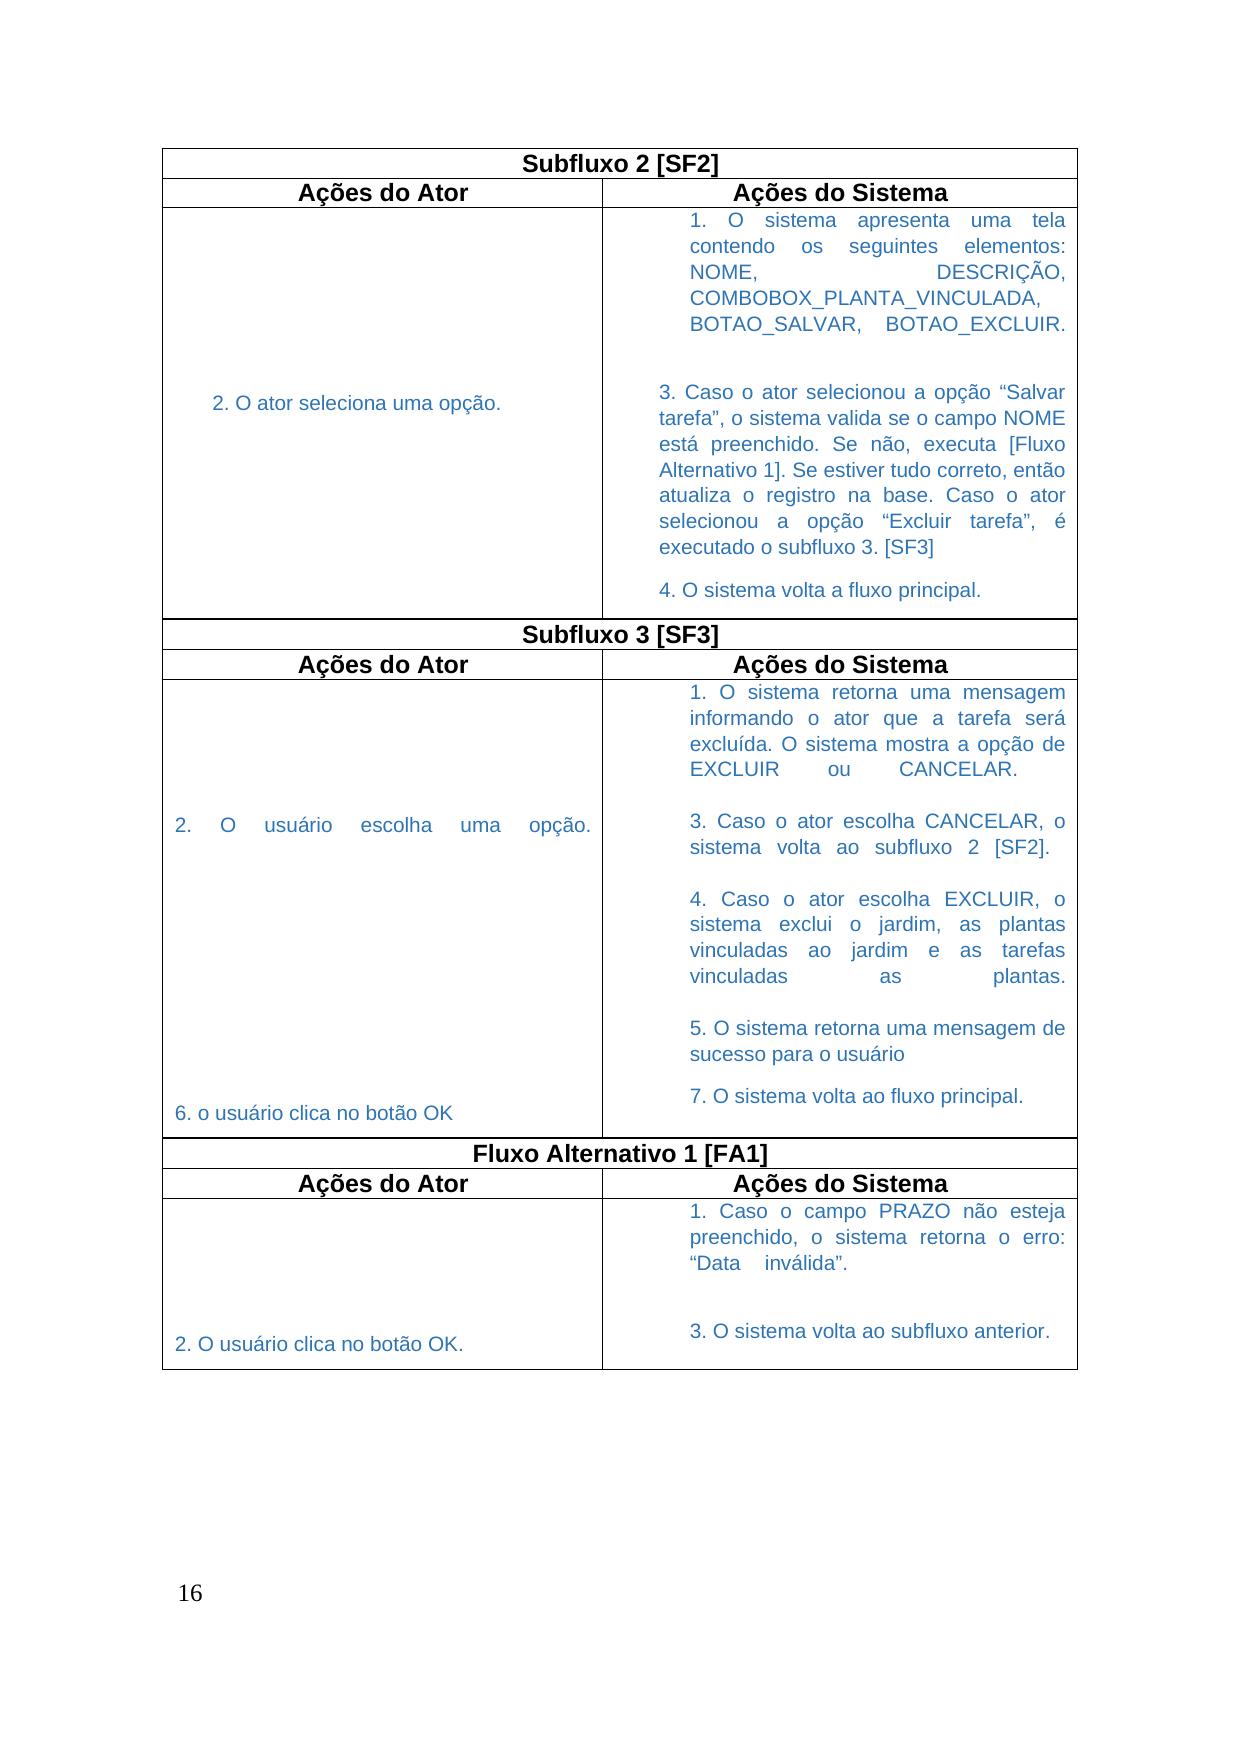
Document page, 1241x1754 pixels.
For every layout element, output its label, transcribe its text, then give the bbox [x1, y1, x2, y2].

table_header Subfluxo 2 [SF2] [163, 149, 1077, 177]
table_header Fluxo Alternativo 1 [FA1] [163, 1139, 1077, 1168]
table_cell 1. O sistema retorna uma mensagem informando o ator que a tarefa será excluída. O sistema mostra a opção de EXCLUIR ou CANCELAR. 3. Caso o ator escolha CANCELAR, o sistema volta ao subfluxo 2 [SF2]. 4. Caso o ator escolha EXCLUIR, o sistema exclui o jardim, as plantas vinculadas ao jardim e as tarefas vinculadas as plantas. 5. O sistema retorna uma mensagem de sucesso para o usuário 7. O sistema volta ao fluxo principal. [603, 680, 1077, 1137]
table_cell Ações do Ator [163, 179, 602, 207]
table_cell 2. O ator seleciona uma opção. [163, 208, 602, 618]
table_cell Ações do Ator [163, 1169, 602, 1198]
table_cell 2. O usuário clica no botão OK. [163, 1199, 602, 1368]
table_cell 1. Caso o campo PRAZO não esteja preenchido, o sistema retorna o erro: “Data inválida”. 3. O sistema volta ao subfluxo anterior. [603, 1199, 1077, 1368]
table_cell Ações do Sistema [603, 1169, 1077, 1198]
table_cell 1. O sistema apresenta uma tela contendo os seguintes elementos: NOME, DESCRIÇÃO, COMBOBOX_PLANTA_VINCULADA, BOTAO_SALVAR, BOTAO_EXCLUIR. 3. Caso o ator selecionou a opção “Salvar tarefa”, o sistema valida se o campo NOME está preenchido. Se não, executa [Fluxo Alternativo 1]. Se estiver tudo correto, então atualiza o registro na base. Caso o ator selecionou a opção “Excluir tarefa”, é executado o subfluxo 3. [SF3] 4. O sistema volta a fluxo principal. [603, 208, 1077, 618]
table_header Subfluxo 3 [SF3] [163, 620, 1077, 649]
table_cell Ações do Ator [163, 650, 602, 679]
table_cell Ações do Sistema [603, 179, 1077, 207]
table_cell Ações do Sistema [603, 650, 1077, 679]
table_cell 2. O usuário escolha uma opção. 6. o usuário clica no botão OK [163, 680, 602, 1137]
